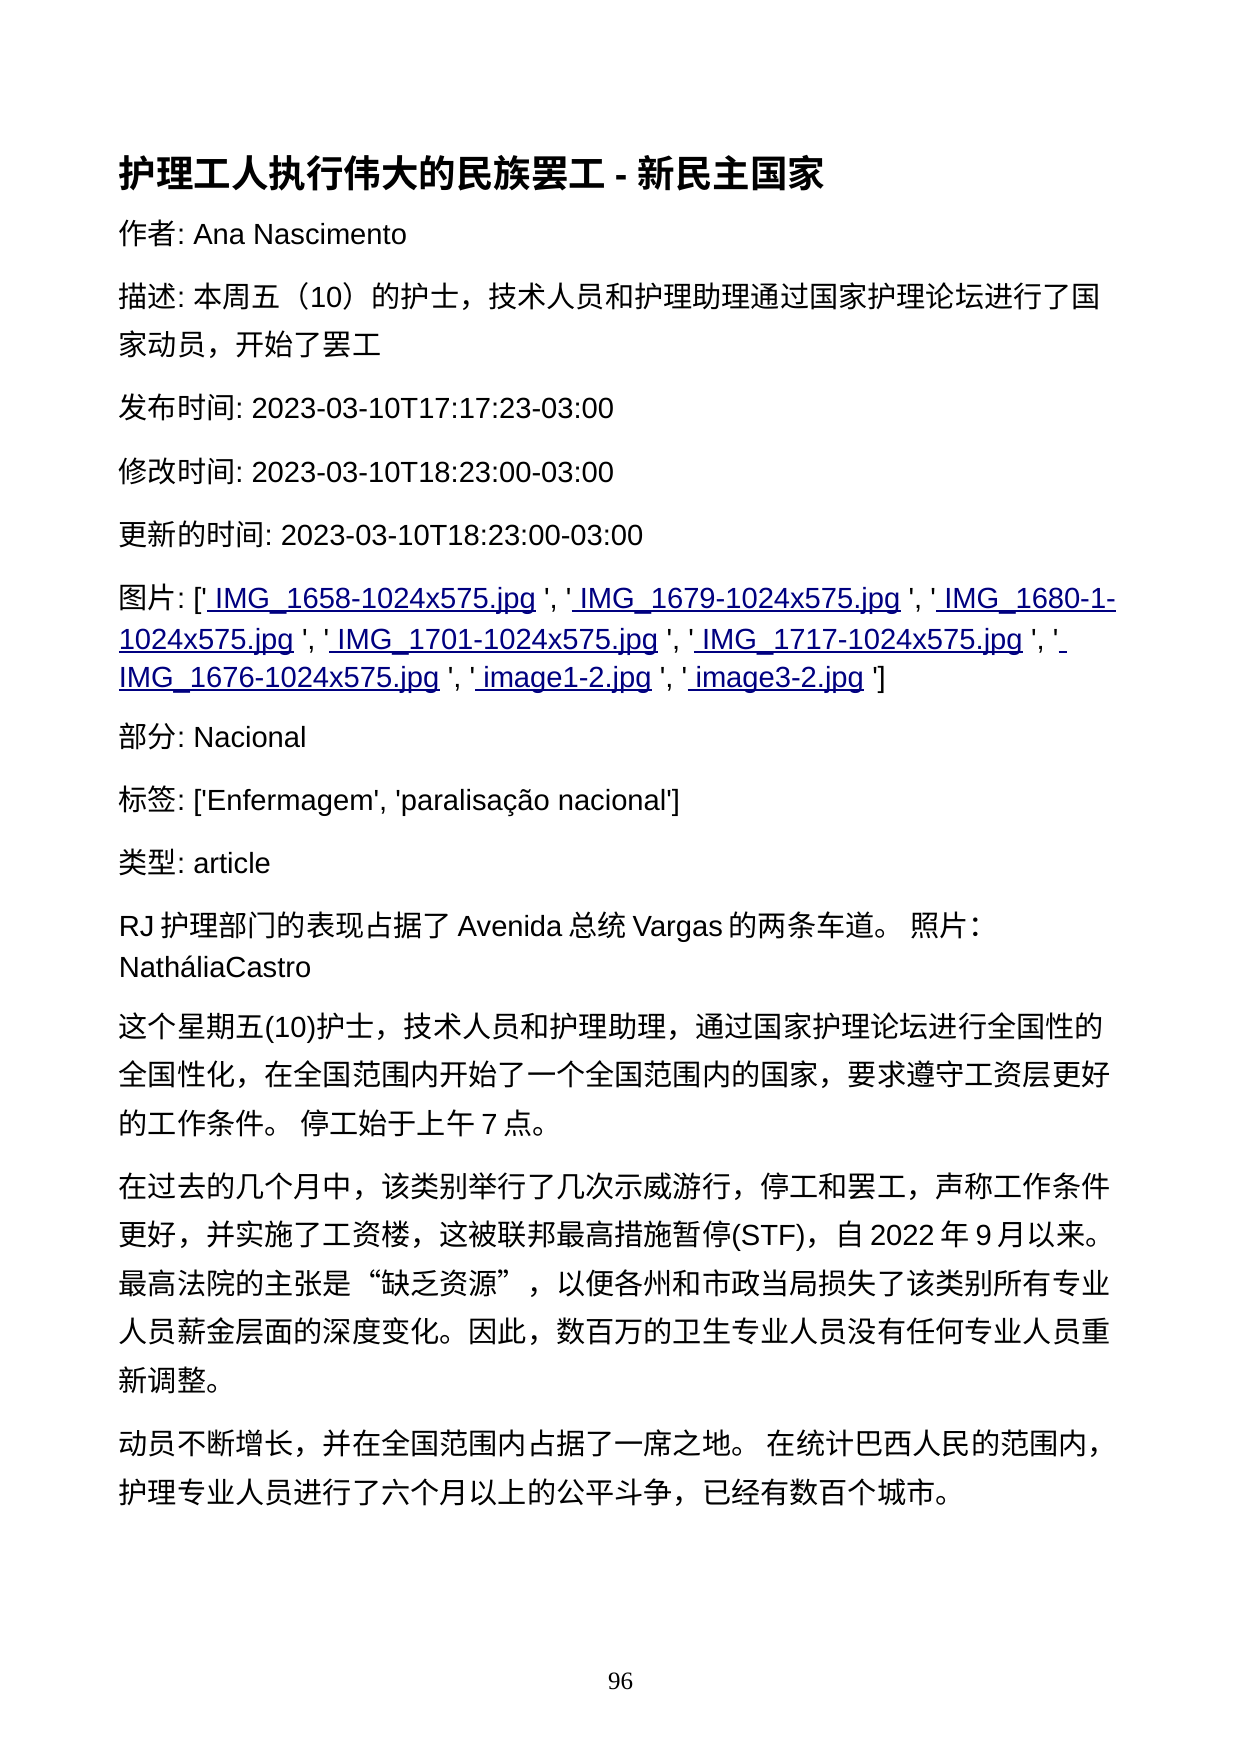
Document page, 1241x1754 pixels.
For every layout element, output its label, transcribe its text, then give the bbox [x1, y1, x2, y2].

text 这个星期五(10)护士，技术人员和护理助理，通过国家护理论坛进行全国性的全国性化，在全国范围内开始了一个全国范围内的国家，要求遵守工资层更好的工作条件。 停工始于上午7点。 [118, 1003, 1122, 1143]
text 描述: 本周五（10）的护士，技术人员和护理助理通过国家护理论坛进行了国家动员，开始了罢工 [118, 273, 1122, 364]
text 修改时间: 2023-03-10T18:23:00-03:00 [118, 448, 1122, 491]
text 类型: article [118, 840, 1122, 882]
text RJ护理部门的表现占据了Avenida总统Vargas的两条车道。 照片：NatháliaCastro [118, 903, 1122, 984]
text 部分: Nacional [118, 713, 1122, 756]
subtitle 护理工人执行伟大的民族罢工 - 新民主国家 [118, 143, 1122, 198]
text 发布时间: 2023-03-10T17:17:23-03:00 [118, 385, 1122, 427]
text 标签: ['Enfermagem', 'paralisação nacional'] [118, 777, 1122, 819]
text 动员不断增长，并在全国范围内占据了一席之地。 在统计巴西人民的范围内，护理专业人员进行了六个月以上的公平斗争，已经有数百个城市。 [118, 1421, 1122, 1512]
text 图片: [' IMG_1658-1024x575.jpg ', ' IMG_1679-1024x575.jpg ', ' IMG_1680-1-1024x575.jpg ', ' IMG_1701-1024x575.jpg ', ' IMG_1717-1024x575.jpg ', ' IMG_1676-1024x575.jpg ', ' image1-2.jpg ', ' image3-2.jpg '] [118, 574, 1122, 694]
text 更新的时间: 2023-03-10T18:23:00-03:00 [118, 511, 1122, 554]
text 在过去的几个月中，该类别举行了几次示威游行，停工和罢工，声称工作条件更好，并实施了工资楼，这被联邦最高措施暂停(STF)，自2022年9月以来。最高法院的主张是“缺乏资源”，以便各州和市政当局损失了该类别所有专业人员薪金层面的深度变化。因此，数百万的卫生专业人员没有任何专业人员重新调整。 [118, 1163, 1122, 1400]
text 作者: Ana Nascimento [118, 210, 1122, 253]
